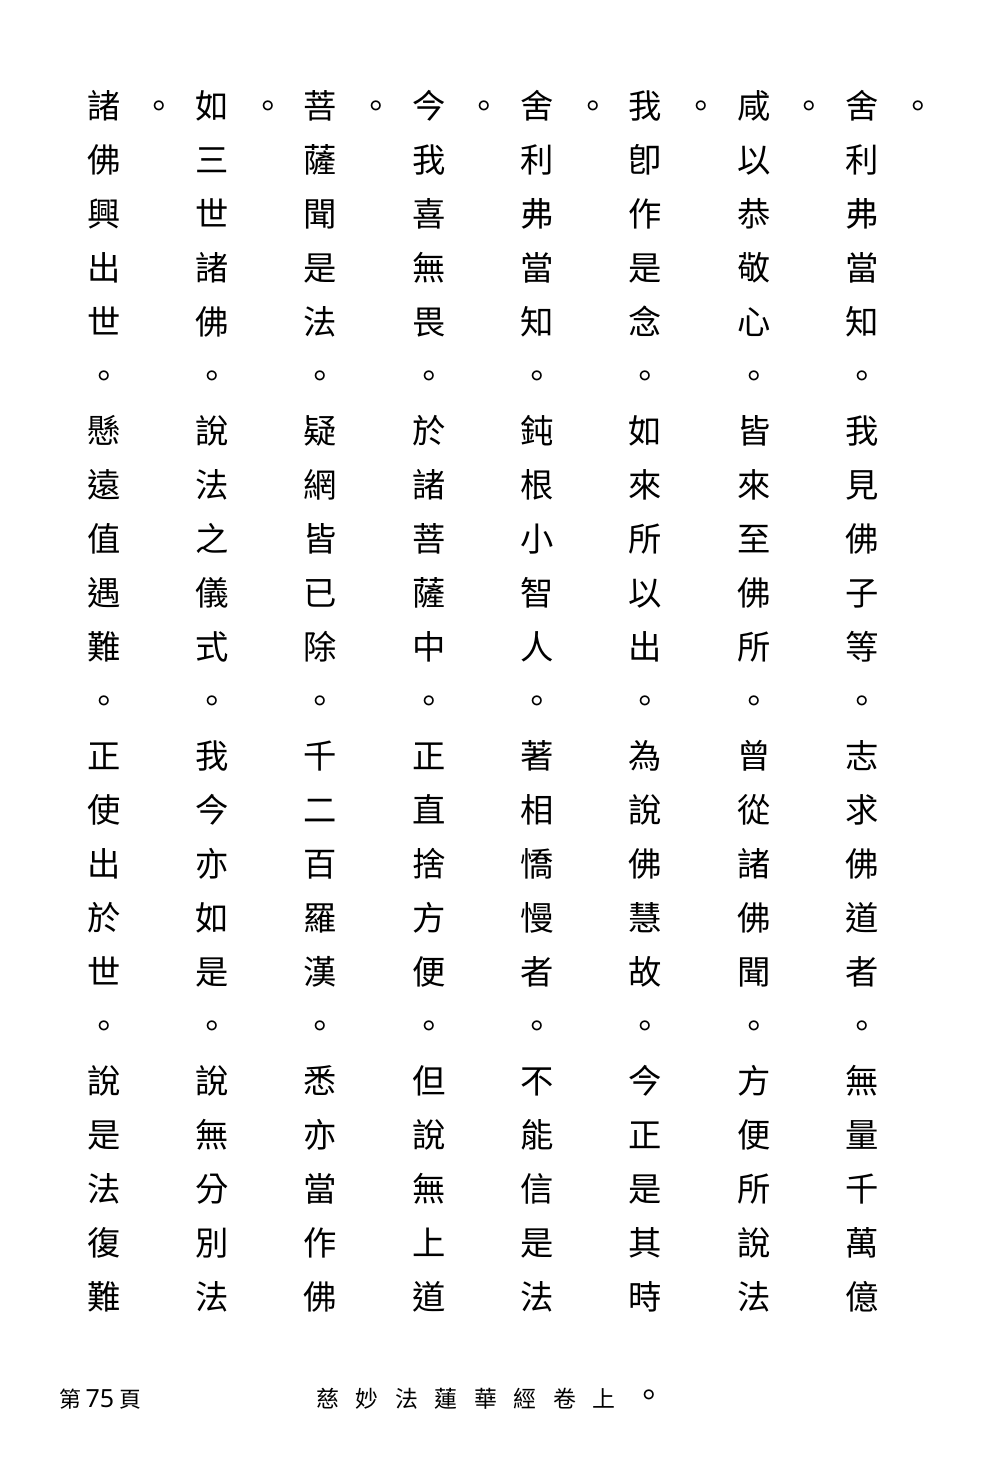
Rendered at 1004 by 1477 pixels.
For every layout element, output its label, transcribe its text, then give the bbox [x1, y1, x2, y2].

text 舍利弗當知。我見佛子等。志求佛道者。無量千萬億。 [782, 88, 891, 1363]
text 諸佛興出世。懸遠值遇難。正使出於世。說是法復難 [78, 88, 132, 1363]
text 咸以恭敬心。皆來至佛所。曾從諸佛聞。方便所說法。 [674, 88, 782, 1363]
text 我卽作是念。如來所以出。為說佛慧故。今正是其時。 [566, 88, 674, 1363]
text 菩薩聞是法。疑網皆已除。千二百羅漢。悉亦當作佛。 [241, 88, 349, 1363]
text 今我喜無畏。於諸菩薩中。正直捨方便。但說無上道。 [349, 88, 457, 1363]
text 如三世諸佛。說法之儀式。我今亦如是。說無分別法。 [132, 88, 241, 1363]
text 。 [891, 88, 945, 1363]
text 舍利弗當知。鈍根小智人。著相憍慢者。不能信是法。 [457, 88, 566, 1363]
